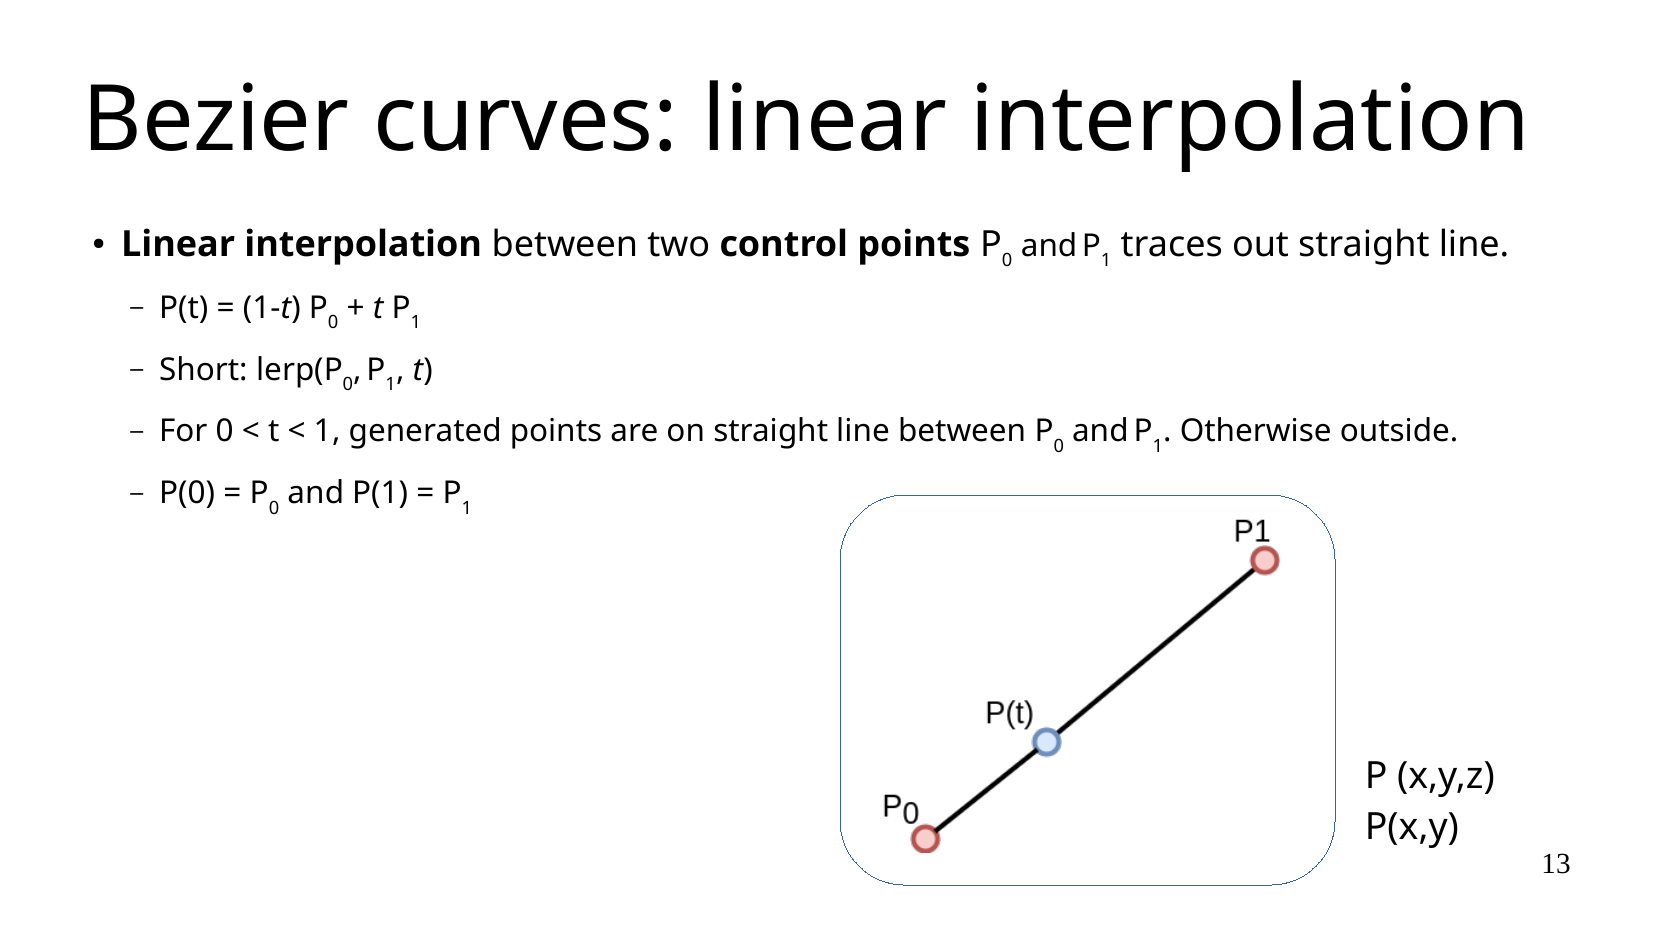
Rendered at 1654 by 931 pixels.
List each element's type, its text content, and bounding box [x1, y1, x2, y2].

text_box [840, 495, 1336, 886]
title Bezier curves: linear interpolation [82, 37, 1571, 193]
list Linear interpolation between two control points P0 and P1 traces out straight line. P(t) = (1-t) P0 + t P1 Short: lerp(P0, P1, t) For 0 < t < 1, generated points are on straight line between P0 and P1. Otherwise outside. P(0) = P0 and P(1) = P1 [82, 217, 1571, 526]
text_box P (x,y,z) P(x,y) [1350, 741, 1621, 931]
